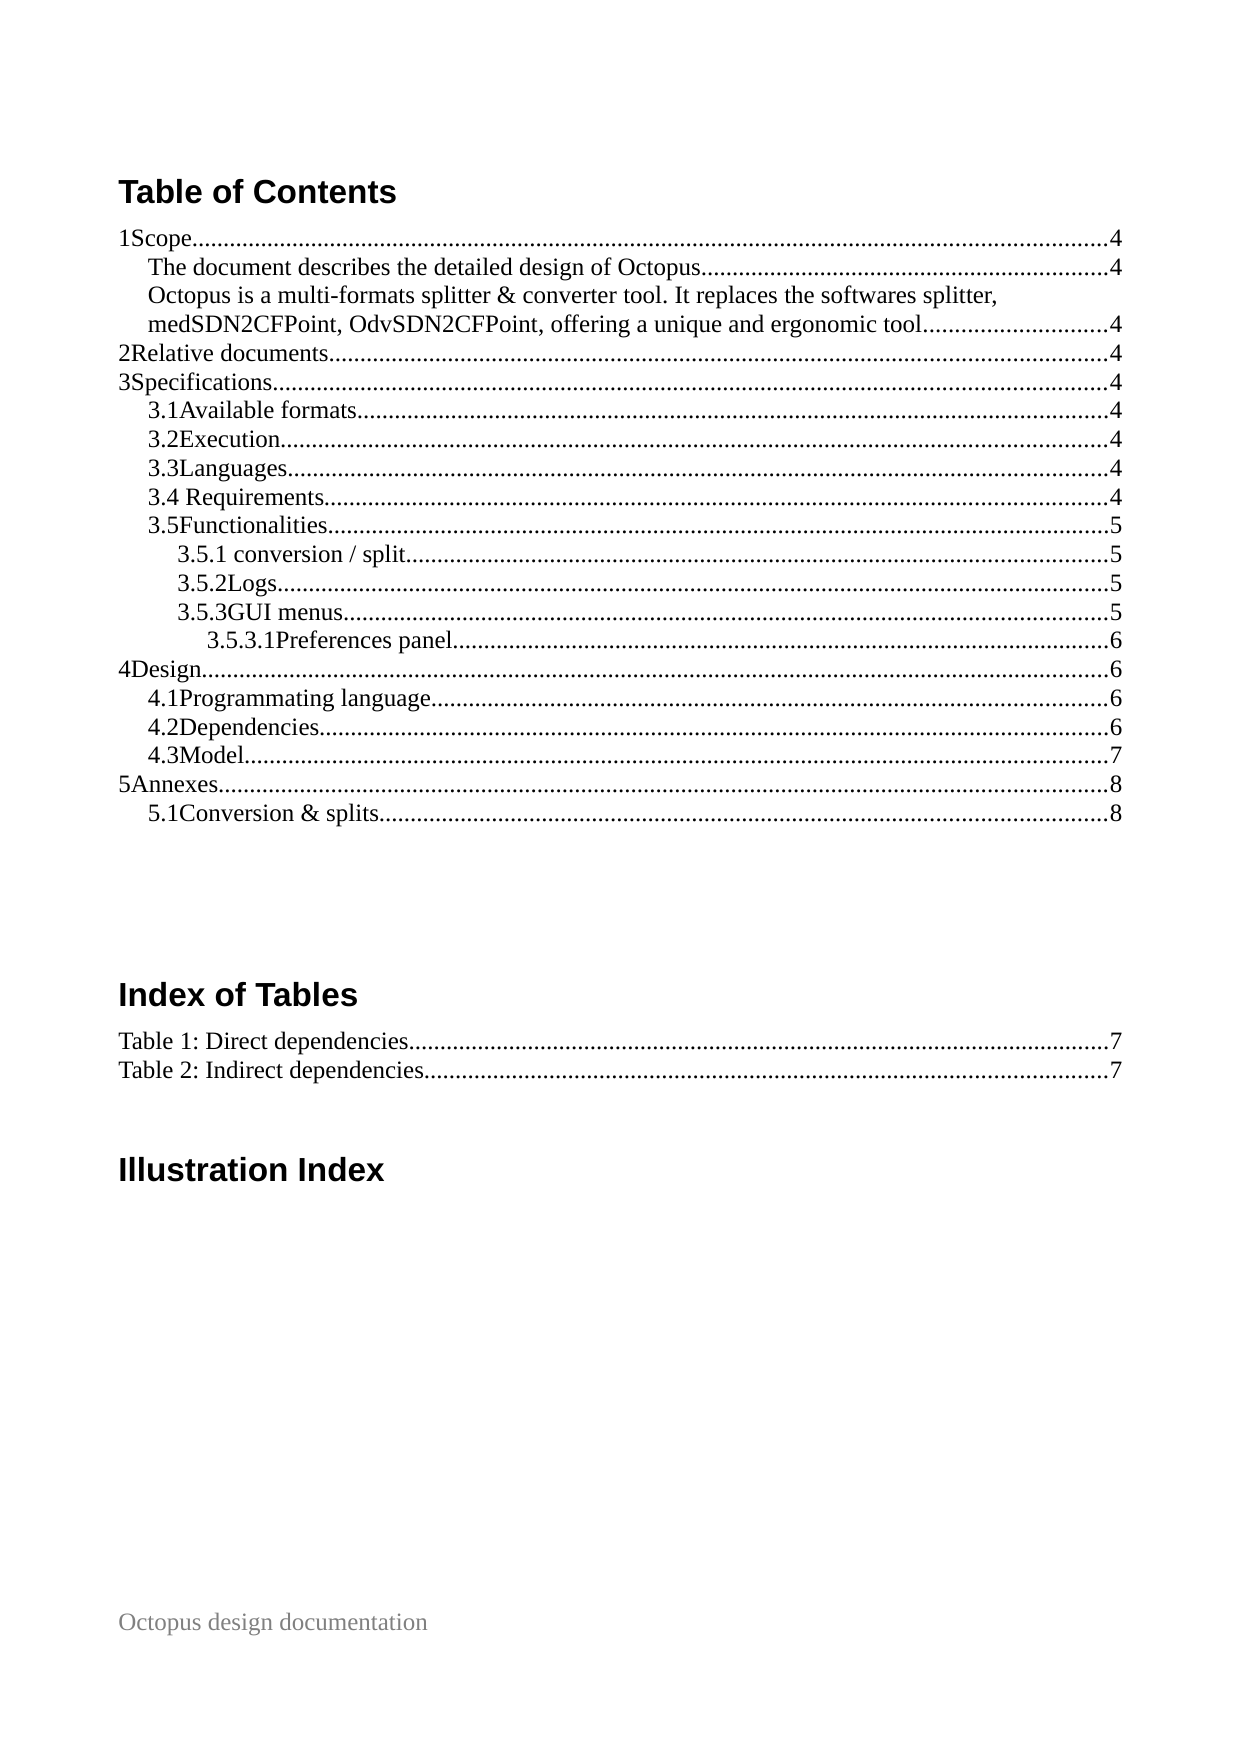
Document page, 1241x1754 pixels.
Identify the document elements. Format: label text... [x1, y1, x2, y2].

text 3.5.3GUI menus 5 [177, 597, 1122, 625]
text Octopus is a multi-formats splitter & converter tool. It replaces the softwares splitter, medSDN2CFPoint, OdvSDN2CFPoint, offering a unique and ergonomic tool. 4 [148, 280, 1122, 338]
text 1Scope 4 [118, 223, 1122, 252]
text 2Relative documents 4 [118, 338, 1122, 367]
text 3.5.2Logs 5 [177, 568, 1122, 597]
subtitle Index of Tables [118, 975, 1122, 1014]
text 3.5.3.1Preferences panel 6 [207, 625, 1122, 654]
text 3.5.1 conversion / split 5 [177, 539, 1122, 568]
text 3.3Languages 4 [148, 453, 1122, 482]
text 3.1Available formats 4 [148, 395, 1122, 424]
text Table 2: Indirect dependencies 7 [118, 1055, 1122, 1084]
text Table 1: Direct dependencies 7 [118, 1026, 1122, 1055]
text 3.5Functionalities 5 [148, 510, 1122, 539]
subtitle Table of Contents [118, 172, 1122, 210]
text 4Design 6 [118, 654, 1122, 683]
subtitle Illustration Index [118, 1150, 1122, 1188]
text 3.2Execution 4 [148, 424, 1122, 453]
text 5.1Conversion & splits 8 [148, 798, 1122, 827]
text 5Annexes 8 [118, 769, 1122, 798]
text 4.2Dependencies 6 [148, 712, 1122, 740]
text 4.3Model 7 [148, 740, 1122, 769]
text 3.4 Requirements 4 [148, 482, 1122, 510]
text 3Specifications 4 [118, 367, 1122, 395]
text 4.1Programmating language 6 [148, 683, 1122, 712]
text The document describes the detailed design of Octopus. 4 [148, 252, 1122, 280]
